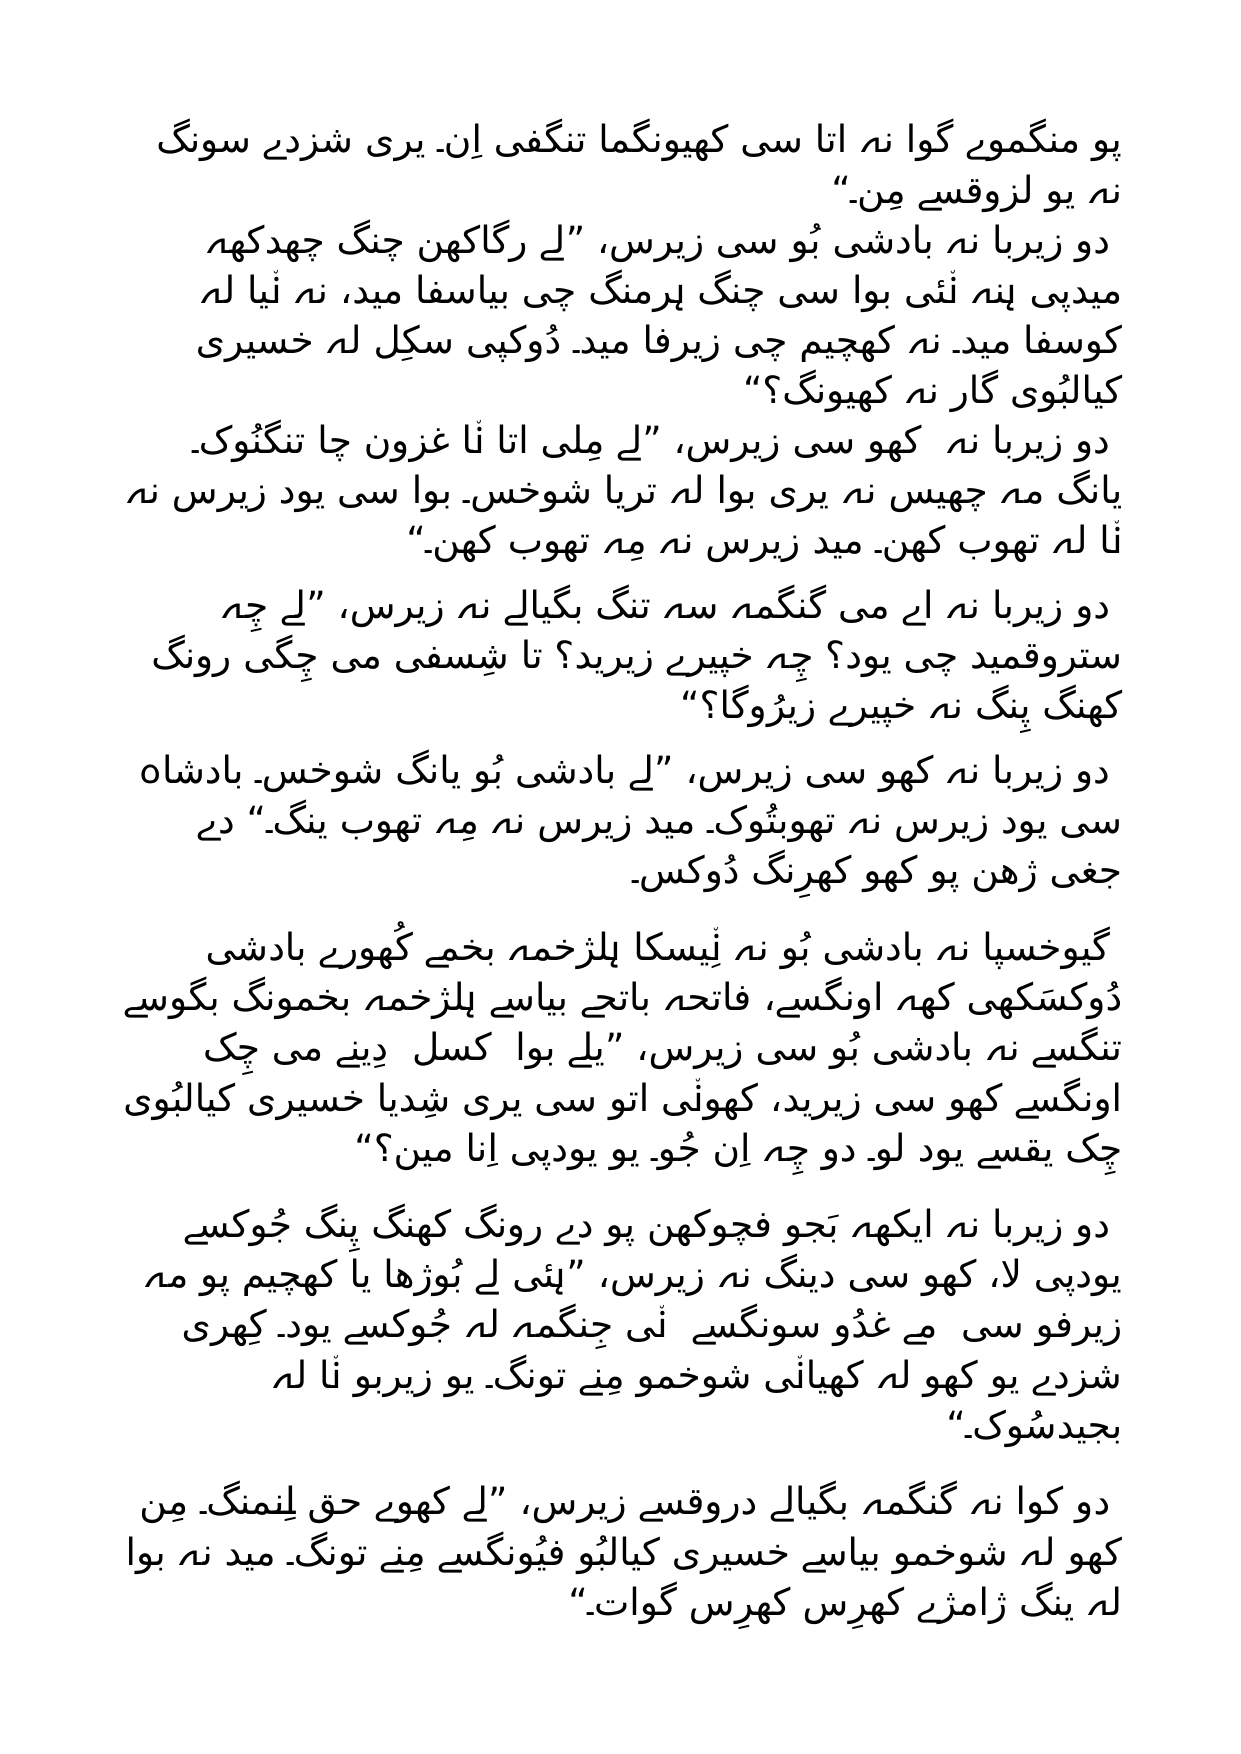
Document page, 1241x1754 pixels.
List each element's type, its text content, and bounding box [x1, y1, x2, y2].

text دو زیربا نہ اے می گنگمہ سہ تنگ بگیالے نہ زیرس، ”لے چِہ ستروقمید چی یود؟ چِہ خپیرے زیرید؟ تا شِسفی می چِگی رونگ کھنگ پِنگ نہ خپیرے زیرُوگا؟“ [118, 584, 1122, 728]
text دو زیربا نہ بادشی بُو سی زیرس، ”لے رگاکھن چنگ چھدکھہ میدپی ہنہ ن٘ئی بوا سی چنگ ہرمنگ چی بیاسفا مید، نہ ن٘یا لہ کوسفا مید۔ نہ کھچیم چی زیرفا مید۔ دُوکپی سکِل لہ خسیری کیالبُوی گار نہ کھیونگ؟“ [118, 218, 1122, 412]
text دو کوا نہ گنگمہ بگیالے دروقسے زیرس، ”لے کھوے حق اِنمنگ۔ مِن کھو لہ شوخمو بیاسے خسیری کیالبُو فیُونگسے مِنے تونگ۔ مید نہ بوا لہ ینگ ژامژے کھرِس کھرِس گوات۔“ [118, 1480, 1122, 1624]
text دو زیربا نہ کھو سی زیرس، ”لے مِلی اتا ن٘ا غزون چا تنگنُوک۔ یانگ مہ چھیس نہ یری بوا لہ تریا شوخس۔ بوا سی یود زیرس نہ ن٘ا لہ تھوب کھن۔ مید زیرس نہ مِہ تھوب کھن۔“ [118, 419, 1122, 563]
text دو زیربا نہ ایکھہ بَجو فچوکھن پو دے رونگ کھنگ پِنگ جُوکسے یودپی لا، کھو سی دینگ نہ زیرس، ”ہئی لے بُوژھا یا کھچیم پو مہ زیرفو سی مے غدُو سونگسے ن٘ی جِنگمہ لہ جُوکسے یود۔ کِھری شزدے یو کھو لہ کھیان٘ی شوخمو مِنے تونگ۔ یو زیربو ن٘ا لہ بجیدسُوک۔“ [118, 1203, 1122, 1447]
text پو منگموے گوا نہ اتا سی کھیونگما تنگفی اِن۔ یری شزدے سونگ نہ یو لزوقسے مِن۔“ [118, 118, 1122, 212]
text گیوخسپا نہ بادشی بُو نہ نِ٘یسکا ہلژخمہ بخمے کُھورے بادشی دُوکسَکھی کھہ اونگسے، فاتحہ باتحے بیاسے ہلژخمہ بخمونگ بگوسے تنگسے نہ بادشی بُو سی زیرس، ”یلے بوا کسل دِینے می چِک اونگسے کھو سی زیرید، کھون٘ی اتو سی یری شِدیا خسیری کیالبُوی چِک یقسے یود لو۔ دو چِہ اِن جُو۔ یو یودپی اِنا مین؟“ [118, 926, 1122, 1170]
text دو زیربا نہ کھو سی زیرس، ”لے بادشی بُو یانگ شوخس۔ بادشاہ سی یود زیرس نہ تھوبتُوک۔ مید زیرس نہ مِہ تھوب ینگ۔“ دے جغی ژھن پو کھو کھرِنگ دُوکس۔ [118, 749, 1122, 893]
